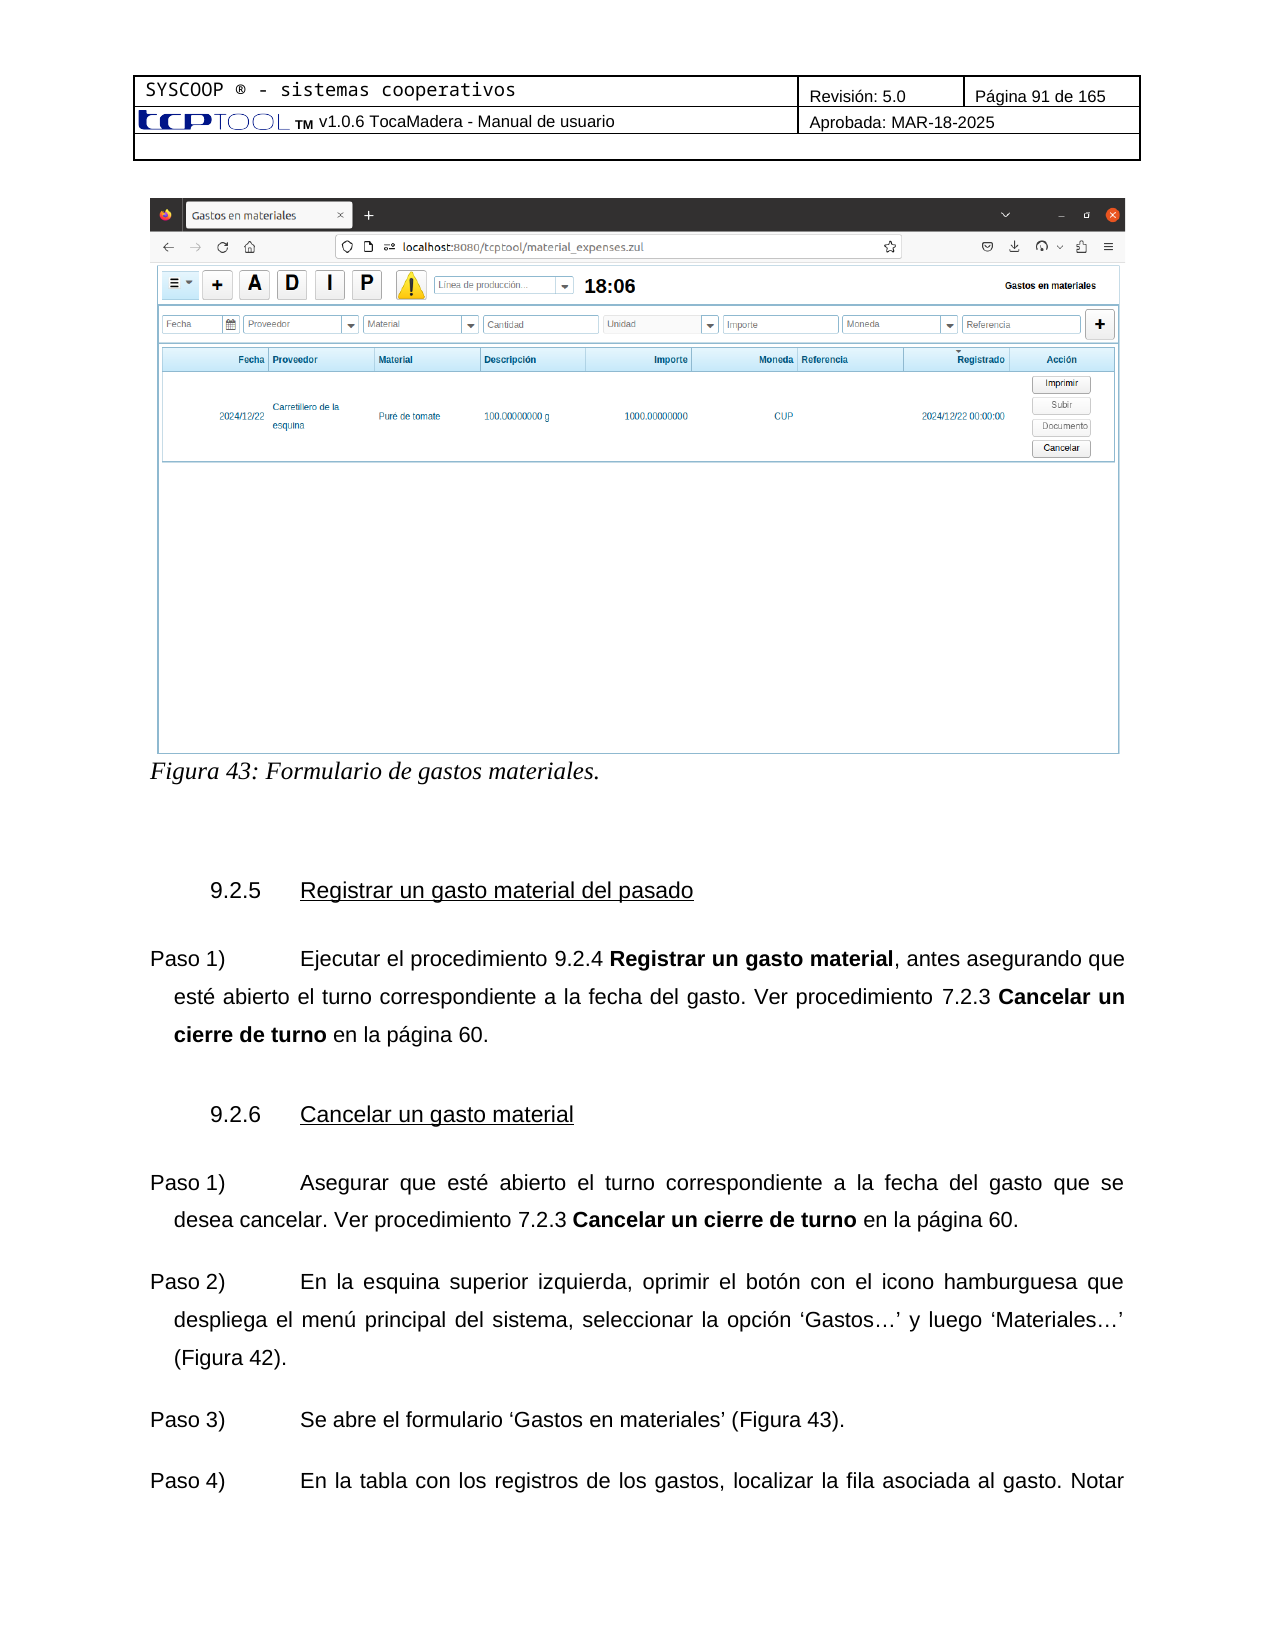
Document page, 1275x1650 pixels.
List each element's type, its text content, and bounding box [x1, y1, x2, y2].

list En la esquina superior izquierda, oprimir el botón con el icono hamburguesa que despliega el menú principal del sistema, seleccionar la opción ‘Gastos…’ y luego ‘Materiales…’ (Figura 42). [150, 1269, 1125, 1370]
picture [138, 110, 290, 130]
list Se abre el formulario ‘Gastos en materiales’ (Figura 43). [150, 1407, 1125, 1432]
list Asegurar que esté abierto el turno correspondiente a la fecha del gasto que se desea cancelar. Ver procedimiento 7.2.3 Cancelar un cierre de turno en la página 60. [150, 1169, 1125, 1233]
list Ejecutar el procedimiento 9.2.4 Registrar un gasto material, antes asegurando que esté abierto el turno correspondiente a la fecha del gasto. Ver procedimiento 7.2.3 Cancelar un cierre de turno en la página 60. [150, 946, 1125, 1047]
picture [150, 198, 1125, 757]
text Figura 43: Formulario de gastos materiales. [150, 757, 1125, 785]
list En la tabla con los registros de los gastos, localizar la fila asociada al gasto. Notar [150, 1468, 1125, 1493]
subtitle Registrar un gasto material del pasado [210, 877, 1125, 904]
subtitle Cancelar un gasto material [210, 1101, 1125, 1128]
